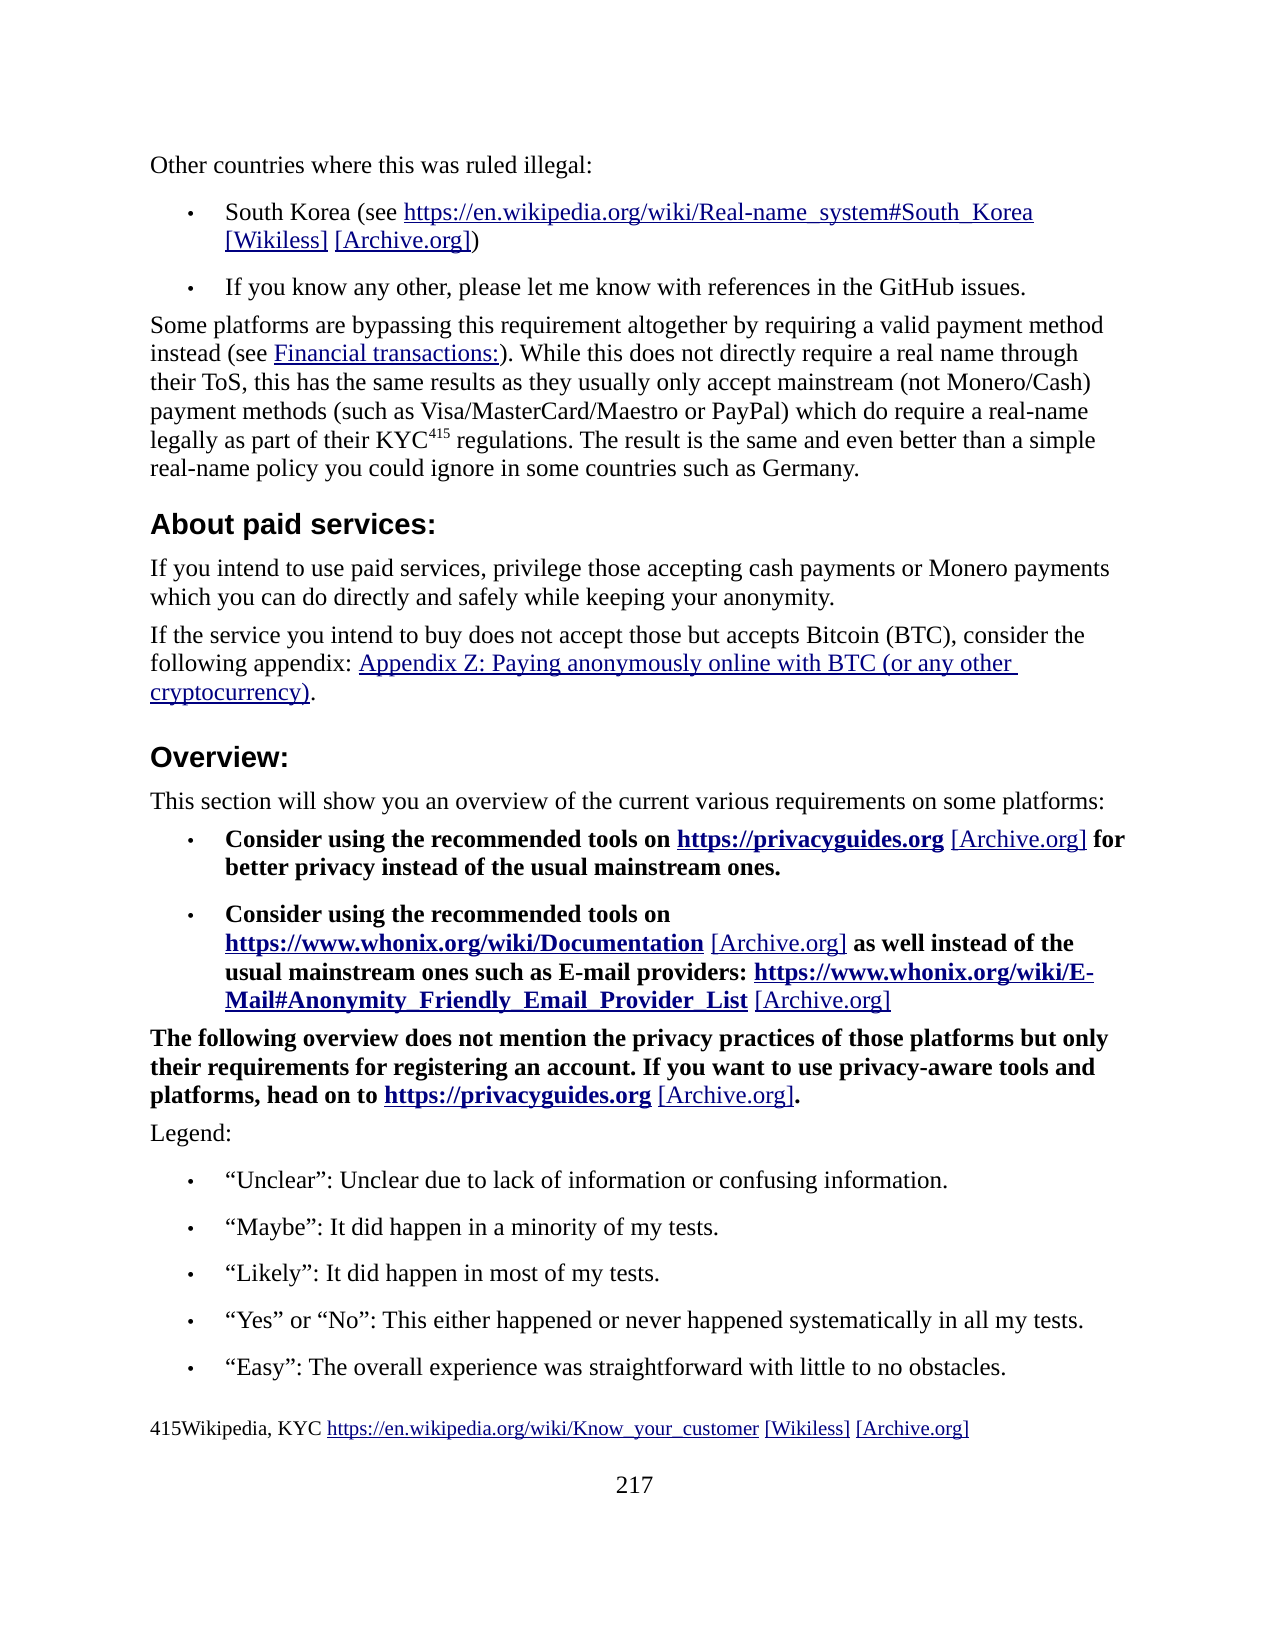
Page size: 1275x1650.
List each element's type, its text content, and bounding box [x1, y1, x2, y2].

list “Maybe”: It did happen in a minority of my tests. [187, 1212, 1125, 1240]
list “Easy”: The overall experience was straightforward with little to no obstacles. [187, 1352, 1125, 1380]
text This section will show you an overview of the current various requirements on some platforms: [150, 786, 1125, 815]
text The following overview does not mention the privacy practices of those platforms but only their requirements for registering an account. If you want to use privacy-aware tools and platforms, head on to https://privacyguides.org [Archive.org]. [150, 1023, 1125, 1109]
text If you intend to use paid services, privilege those accepting cash payments or Monero payments which you can do directly and safely while keeping your anonymity. [150, 553, 1125, 611]
subtitle Overview: [150, 740, 1125, 773]
text Legend: [150, 1118, 1125, 1147]
list If you know any other, please let me know with references in the GitHub issues. [187, 272, 1125, 301]
text Wikipedia, KYC https://en.wikipedia.org/wiki/Know_your_customer [Wikiless] [Archive.org] [150, 1416, 1125, 1440]
list “Likely”: It did happen in most of my tests. [187, 1258, 1125, 1287]
subtitle About paid services: [150, 507, 1125, 541]
list Consider using the recommended tools on https://www.whonix.org/wiki/Documentation [Archive.org] as well instead of the usual mainstream ones such as E-mail providers: https://www.whonix.org/wiki/E-Mail#Anonymity_Friendly_Email_Provider_List [Archive.org] [187, 899, 1125, 1014]
list “Yes” or “No”: This either happened or never happened systematically in all my tests. [187, 1305, 1125, 1334]
list South Korea (see https://en.wikipedia.org/wiki/Real-name_system#South_Korea [Wikiless] [Archive.org]) [187, 197, 1125, 254]
list “Unclear”: Unclear due to lack of information or confusing information. [187, 1165, 1125, 1194]
text If the service you intend to buy does not accept those but accepts Bitcoin (BTC), consider the following appendix: Appendix Z: Paying anonymously online with BTC (or any other cryptocurrency). [150, 620, 1125, 706]
text Some platforms are bypassing this requirement altogether by requiring a valid payment method instead (see Financial transactions:). While this does not directly require a real name through their ToS, this has the same results as they usually only accept mainstream (not Monero/Cash) payment methods (such as Visa/MasterCard/Maestro or PayPal) which do require a real-name legally as part of their KYC regulations. The result is the same and even better than a simple real-name policy you could ignore in some countries such as Germany. [150, 310, 1125, 482]
list Consider using the recommended tools on https://privacyguides.org [Archive.org] for better privacy instead of the usual mainstream ones. [187, 824, 1125, 881]
text Other countries where this was ruled illegal: [150, 150, 1125, 179]
